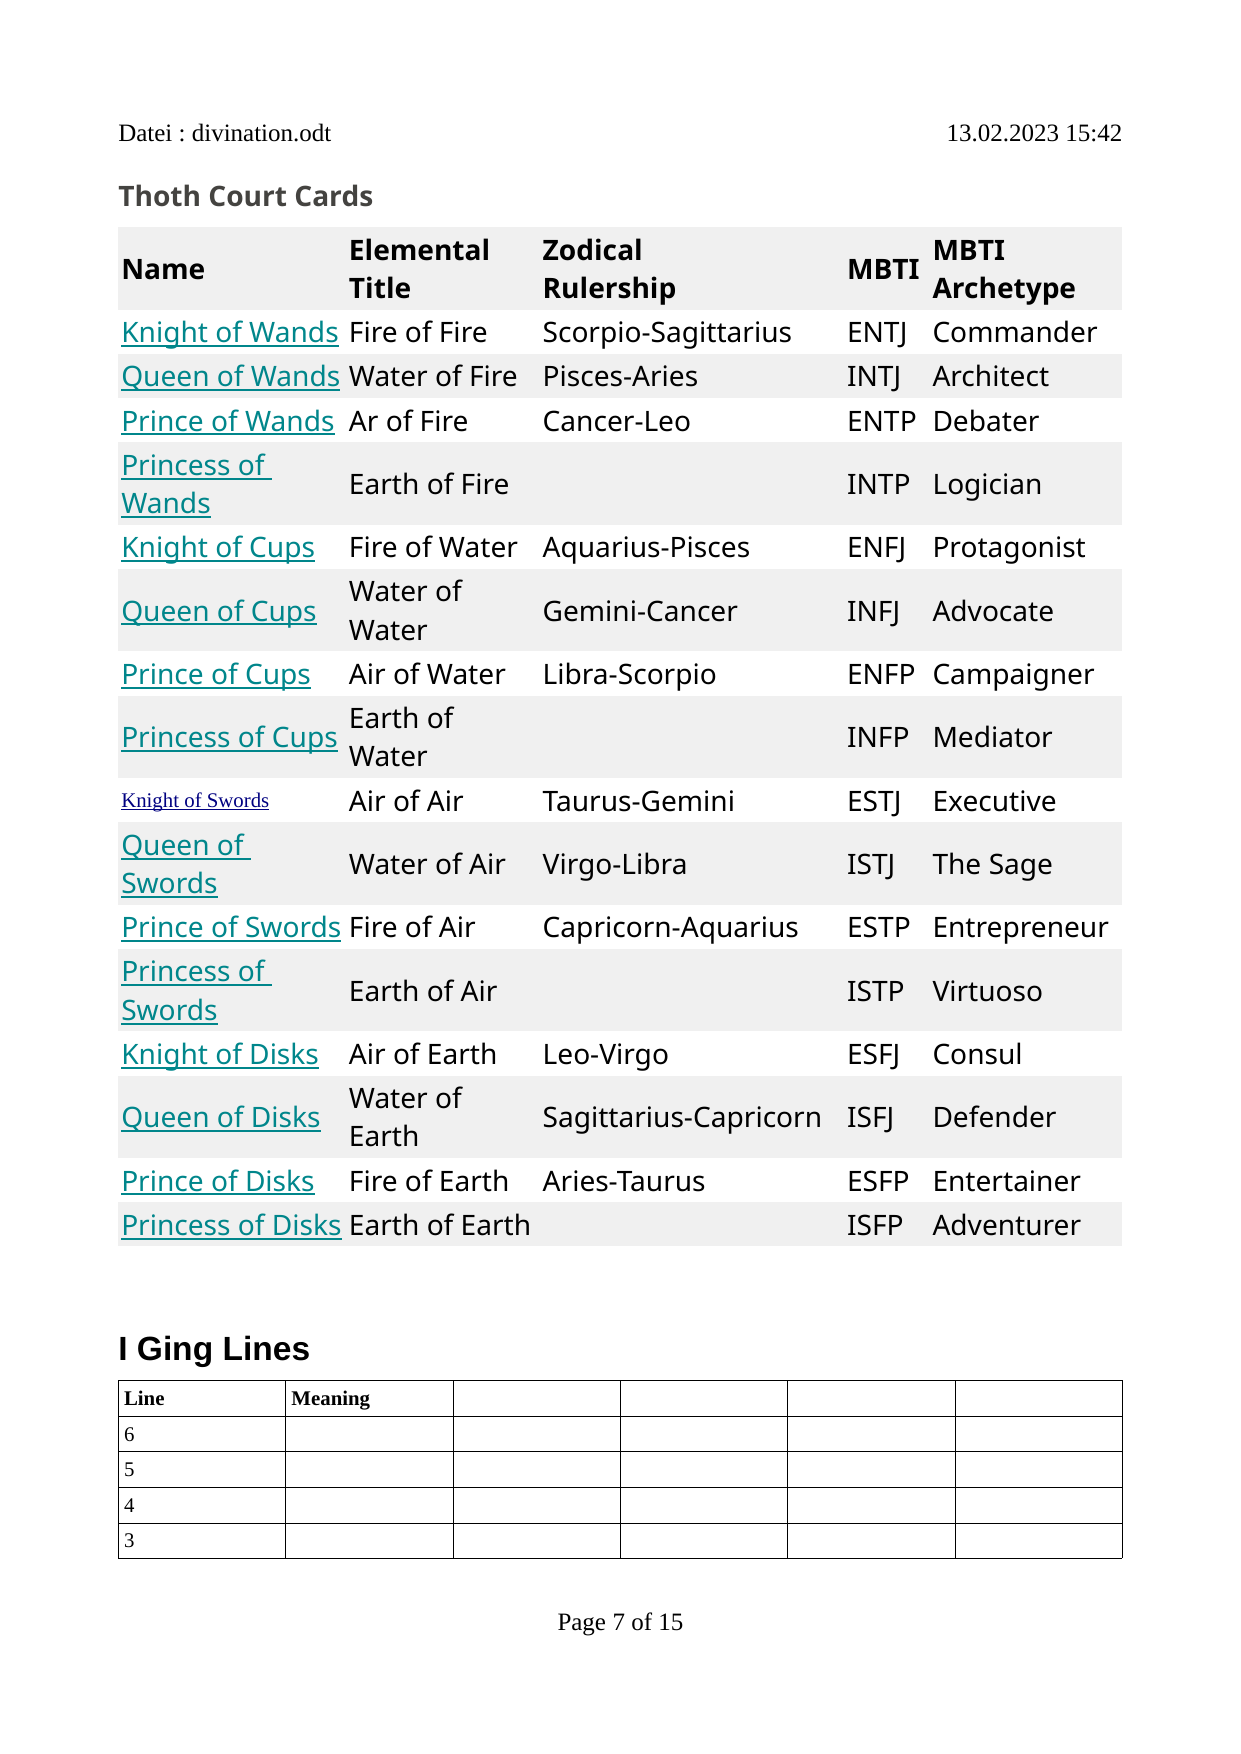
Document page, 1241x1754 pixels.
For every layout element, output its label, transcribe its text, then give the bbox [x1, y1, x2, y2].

table_cell Protagonist [929, 525, 1122, 569]
table_cell Princess of Cups [118, 696, 346, 778]
table_cell ESFJ [844, 1031, 929, 1076]
table_cell Advocate [929, 569, 1122, 651]
table_cell Defender [929, 1076, 1122, 1158]
table_cell [621, 1524, 787, 1558]
table_cell Prince of Disks [118, 1158, 346, 1202]
table_cell Campaigner [929, 651, 1122, 696]
table_cell Virtuoso [929, 949, 1122, 1031]
table_cell Aquarius-Pisces [540, 525, 844, 569]
table_header [788, 1381, 955, 1416]
table_cell [540, 1202, 844, 1246]
table_cell ENFP [844, 651, 929, 696]
table_cell Water of Fire [346, 354, 539, 398]
table_cell [540, 949, 844, 1031]
table_cell INFP [844, 696, 929, 778]
table_cell Prince of Wands [118, 398, 346, 442]
table_cell [454, 1452, 620, 1487]
table_cell ENFJ [844, 525, 929, 569]
table_cell Earth of Fire [346, 442, 539, 525]
table_cell 3 [119, 1524, 285, 1558]
table_header Zodical Rulership [540, 227, 844, 310]
table_cell [788, 1452, 955, 1487]
table_cell Adventurer [929, 1202, 1122, 1246]
table_header [621, 1381, 787, 1416]
table_cell Knight of Disks [118, 1031, 346, 1076]
table_cell Gemini-Cancer [540, 569, 844, 651]
table_cell INTP [844, 442, 929, 525]
table_cell Fire of Air [346, 905, 539, 949]
table_cell Cancer-Leo [540, 398, 844, 442]
table_cell ISFJ [844, 1076, 929, 1158]
table_cell Air of Water [346, 651, 539, 696]
table_cell [454, 1488, 620, 1522]
table_cell Debater [929, 398, 1122, 442]
table_cell [454, 1524, 620, 1558]
table_cell Earth of Earth [346, 1202, 539, 1246]
table_cell Queen of Wands [118, 354, 346, 398]
table_cell [788, 1488, 955, 1522]
table_cell Scorpio-Sagittarius [540, 310, 844, 354]
table_cell Knight of Swords [118, 778, 346, 822]
table_cell [621, 1417, 787, 1451]
table_cell [286, 1452, 453, 1487]
table_cell [956, 1452, 1122, 1487]
table_cell INFJ [844, 569, 929, 651]
table_cell Mediator [929, 696, 1122, 778]
table_cell Taurus-Gemini [540, 778, 844, 822]
table_cell [621, 1452, 787, 1487]
table_cell Sagittarius-Capricorn [540, 1076, 844, 1158]
table_cell ENTJ [844, 310, 929, 354]
table_cell Pisces-Aries [540, 354, 844, 398]
table_cell Air of Earth [346, 1031, 539, 1076]
table_cell [286, 1488, 453, 1522]
table_cell Water of Air [346, 822, 539, 905]
table_cell [540, 442, 844, 525]
table_cell Water of Water [346, 569, 539, 651]
table_cell Air of Air [346, 778, 539, 822]
table_cell Architect [929, 354, 1122, 398]
table_cell Logician [929, 442, 1122, 525]
table_cell Executive [929, 778, 1122, 822]
table_cell [788, 1524, 955, 1558]
table_cell Earth of Water [346, 696, 539, 778]
table_cell Prince of Swords [118, 905, 346, 949]
table_header Name [118, 227, 346, 310]
table_cell ESTJ [844, 778, 929, 822]
table_cell Fire of Earth [346, 1158, 539, 1202]
table_cell Knight of Cups [118, 525, 346, 569]
table_cell Consul [929, 1031, 1122, 1076]
table_cell Queen of Cups [118, 569, 346, 651]
table_header Line [119, 1381, 285, 1416]
table_cell Princess of Swords [118, 949, 346, 1031]
table_cell Queen of Swords [118, 822, 346, 905]
table_cell [956, 1488, 1122, 1522]
table_cell Ar of Fire [346, 398, 539, 442]
table_cell Knight of Wands [118, 310, 346, 354]
table_cell Capricorn-Aquarius [540, 905, 844, 949]
table_cell Virgo-Libra [540, 822, 844, 905]
table_cell INTJ [844, 354, 929, 398]
table_cell Entrepreneur [929, 905, 1122, 949]
table_cell Aries-Taurus [540, 1158, 844, 1202]
table_cell [956, 1524, 1122, 1558]
table_cell Fire of Fire [346, 310, 539, 354]
table_cell [286, 1524, 453, 1558]
table_cell [956, 1417, 1122, 1451]
table_cell [454, 1417, 620, 1451]
table_cell Commander [929, 310, 1122, 354]
table_cell ESFP [844, 1158, 929, 1202]
table_cell ISTJ [844, 822, 929, 905]
table_header MBTI Archetype [929, 227, 1122, 310]
table_cell ESTP [844, 905, 929, 949]
table_cell 4 [119, 1488, 285, 1522]
table_header Meaning [286, 1381, 453, 1416]
table_cell Leo-Virgo [540, 1031, 844, 1076]
table_cell Princess of Wands [118, 442, 346, 525]
table_cell ENTP [844, 398, 929, 442]
table_header MBTI [844, 227, 929, 310]
table_cell 5 [119, 1452, 285, 1487]
table_cell ISTP [844, 949, 929, 1031]
table_cell Entertainer [929, 1158, 1122, 1202]
table_cell Queen of Disks [118, 1076, 346, 1158]
table_cell [621, 1488, 787, 1522]
table_cell Water of Earth [346, 1076, 539, 1158]
table_cell [788, 1417, 955, 1451]
table_cell Fire of Water [346, 525, 539, 569]
table_cell [286, 1417, 453, 1451]
table_cell 6 [119, 1417, 285, 1451]
table_cell Libra-Scorpio [540, 651, 844, 696]
table_cell Earth of Air [346, 949, 539, 1031]
table_header Elemental Title [346, 227, 539, 310]
subtitle I Ging Lines [118, 1329, 1122, 1367]
table_header [956, 1381, 1122, 1416]
table_cell The Sage [929, 822, 1122, 905]
text Thoth Court Cards [118, 176, 1122, 215]
table_cell Prince of Cups [118, 651, 346, 696]
table_header [454, 1381, 620, 1416]
table_cell Princess of Disks [118, 1202, 346, 1246]
table_cell ISFP [844, 1202, 929, 1246]
table_cell [540, 696, 844, 778]
